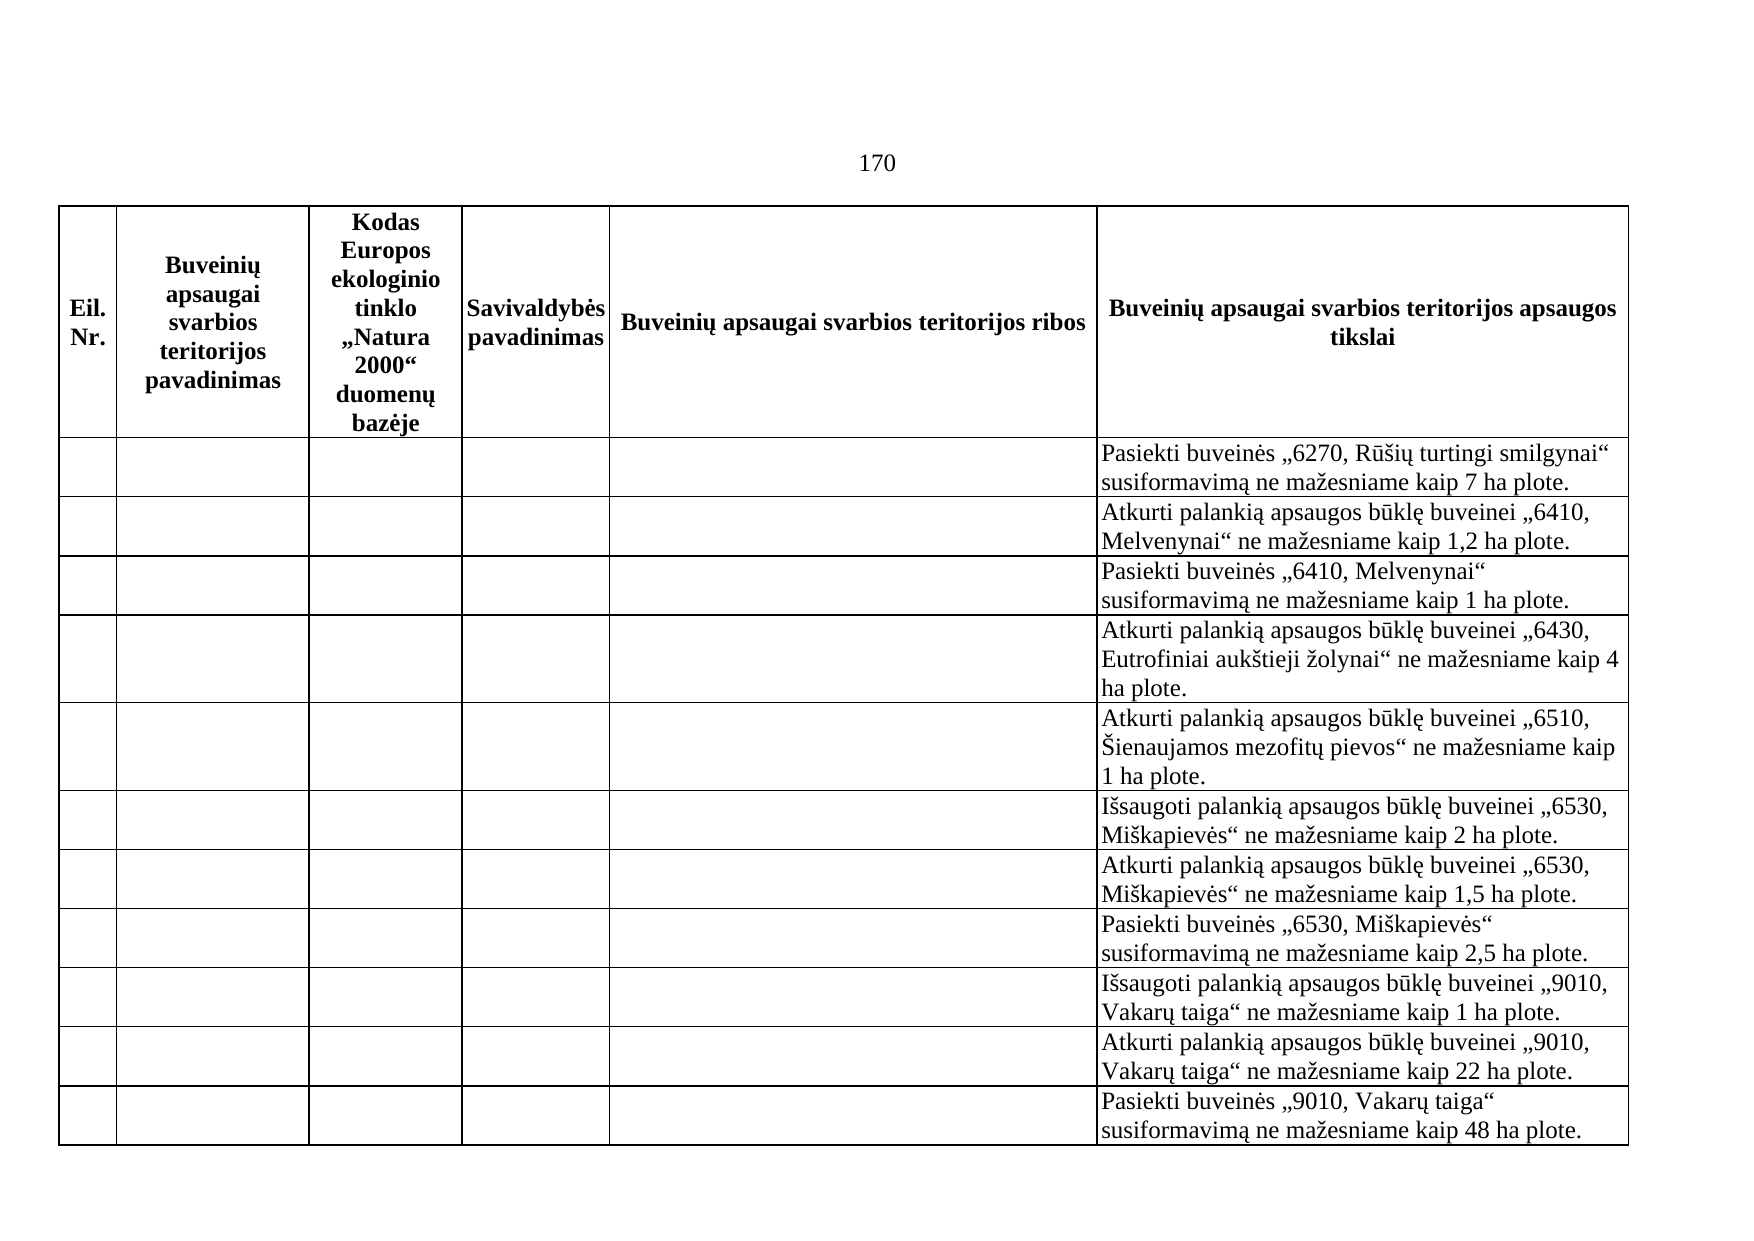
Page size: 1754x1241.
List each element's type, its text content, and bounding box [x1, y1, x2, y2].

table_cell Pasiekti buveinės „9010, Vakarų taiga“ susiformavimą ne mažesniame kaip 48 ha plote. [1098, 1087, 1628, 1144]
table_cell [60, 557, 116, 614]
table_cell [60, 497, 116, 555]
table_cell [463, 703, 609, 789]
table_header Buveinių apsaugai svarbios teritorijos apsaugos tikslai [1098, 207, 1628, 437]
table_cell [463, 909, 609, 967]
table_cell [610, 791, 1096, 849]
table_header Buveinių apsaugai svarbios teritorijos ribos [610, 207, 1096, 437]
table_cell [463, 497, 609, 555]
table_cell [117, 1087, 308, 1144]
table_cell [463, 557, 609, 614]
table_cell [117, 791, 308, 849]
table_cell [117, 850, 308, 908]
table_cell [60, 909, 116, 967]
table_cell Atkurti palankią apsaugos būklę buveinei „6510, Šienaujamos mezofitų pievos“ ne mažesniame kaip 1 ha plote. [1098, 703, 1628, 789]
table_header Buveinių apsaugai svarbios teritorijos pavadinimas [117, 207, 308, 437]
table_cell [60, 616, 116, 702]
table_cell [463, 1027, 609, 1085]
table_cell [117, 909, 308, 967]
table_cell Atkurti palankią apsaugos būklę buveinei „9010, Vakarų taiga“ ne mažesniame kaip 22 ha plote. [1098, 1027, 1628, 1085]
table_cell [610, 703, 1096, 789]
table_cell [310, 616, 461, 702]
table_header Savivaldybės pavadinimas [463, 207, 609, 437]
table_cell [60, 850, 116, 908]
table_cell [310, 1027, 461, 1085]
table_cell [463, 616, 609, 702]
table_cell [610, 1027, 1096, 1085]
table_header Kodas Europos ekologinio tinklo „Natura 2000“ duomenų bazėje [310, 207, 461, 437]
table_cell [310, 1087, 461, 1144]
table_cell [463, 850, 609, 908]
table_cell Atkurti palankią apsaugos būklę buveinei „6530, Miškapievės“ ne mažesniame kaip 1,5 ha plote. [1098, 850, 1628, 908]
table_cell [610, 968, 1096, 1026]
table_cell Išsaugoti palankią apsaugos būklę buveinei „6530, Miškapievės“ ne mažesniame kaip 2 ha plote. [1098, 791, 1628, 849]
table_cell [310, 703, 461, 789]
table_cell [310, 497, 461, 555]
table_cell [463, 968, 609, 1026]
table_header Eil. Nr. [60, 207, 116, 437]
table_cell [610, 616, 1096, 702]
table_cell [60, 968, 116, 1026]
table_cell [60, 438, 116, 496]
table_cell [463, 1087, 609, 1144]
table_cell [463, 791, 609, 849]
table_cell Pasiekti buveinės „6410, Melvenynai“ susiformavimą ne mažesniame kaip 1 ha plote. [1098, 557, 1628, 614]
table_cell [117, 703, 308, 789]
table_cell [60, 1087, 116, 1144]
table_cell [117, 438, 308, 496]
table_cell [117, 968, 308, 1026]
table_cell [463, 438, 609, 496]
table_cell [117, 557, 308, 614]
table_cell [610, 850, 1096, 908]
table_cell Pasiekti buveinės „6530, Miškapievės“ susiformavimą ne mažesniame kaip 2,5 ha plote. [1098, 909, 1628, 967]
table_cell [610, 909, 1096, 967]
table_cell [310, 438, 461, 496]
table_cell [117, 497, 308, 555]
table_cell Atkurti palankią apsaugos būklę buveinei „6430, Eutrofiniai aukštieji žolynai“ ne mažesniame kaip 4 ha plote. [1098, 616, 1628, 702]
table_cell [60, 1027, 116, 1085]
table_cell [310, 968, 461, 1026]
table_cell [610, 497, 1096, 555]
table_cell [60, 703, 116, 789]
table_cell [117, 1027, 308, 1085]
table_cell Išsaugoti palankią apsaugos būklę buveinei „9010, Vakarų taiga“ ne mažesniame kaip 1 ha plote. [1098, 968, 1628, 1026]
table_cell [117, 616, 308, 702]
table_cell [60, 791, 116, 849]
table_cell [310, 909, 461, 967]
table_cell [610, 438, 1096, 496]
table_cell Atkurti palankią apsaugos būklę buveinei „6410, Melvenynai“ ne mažesniame kaip 1,2 ha plote. [1098, 497, 1628, 555]
table_cell [610, 557, 1096, 614]
table_cell [610, 1087, 1096, 1144]
table_cell [310, 850, 461, 908]
table_cell [310, 557, 461, 614]
table_cell Pasiekti buveinės „6270, Rūšių turtingi smilgynai“ susiformavimą ne mažesniame kaip 7 ha plote. [1098, 438, 1628, 496]
table_cell [310, 791, 461, 849]
